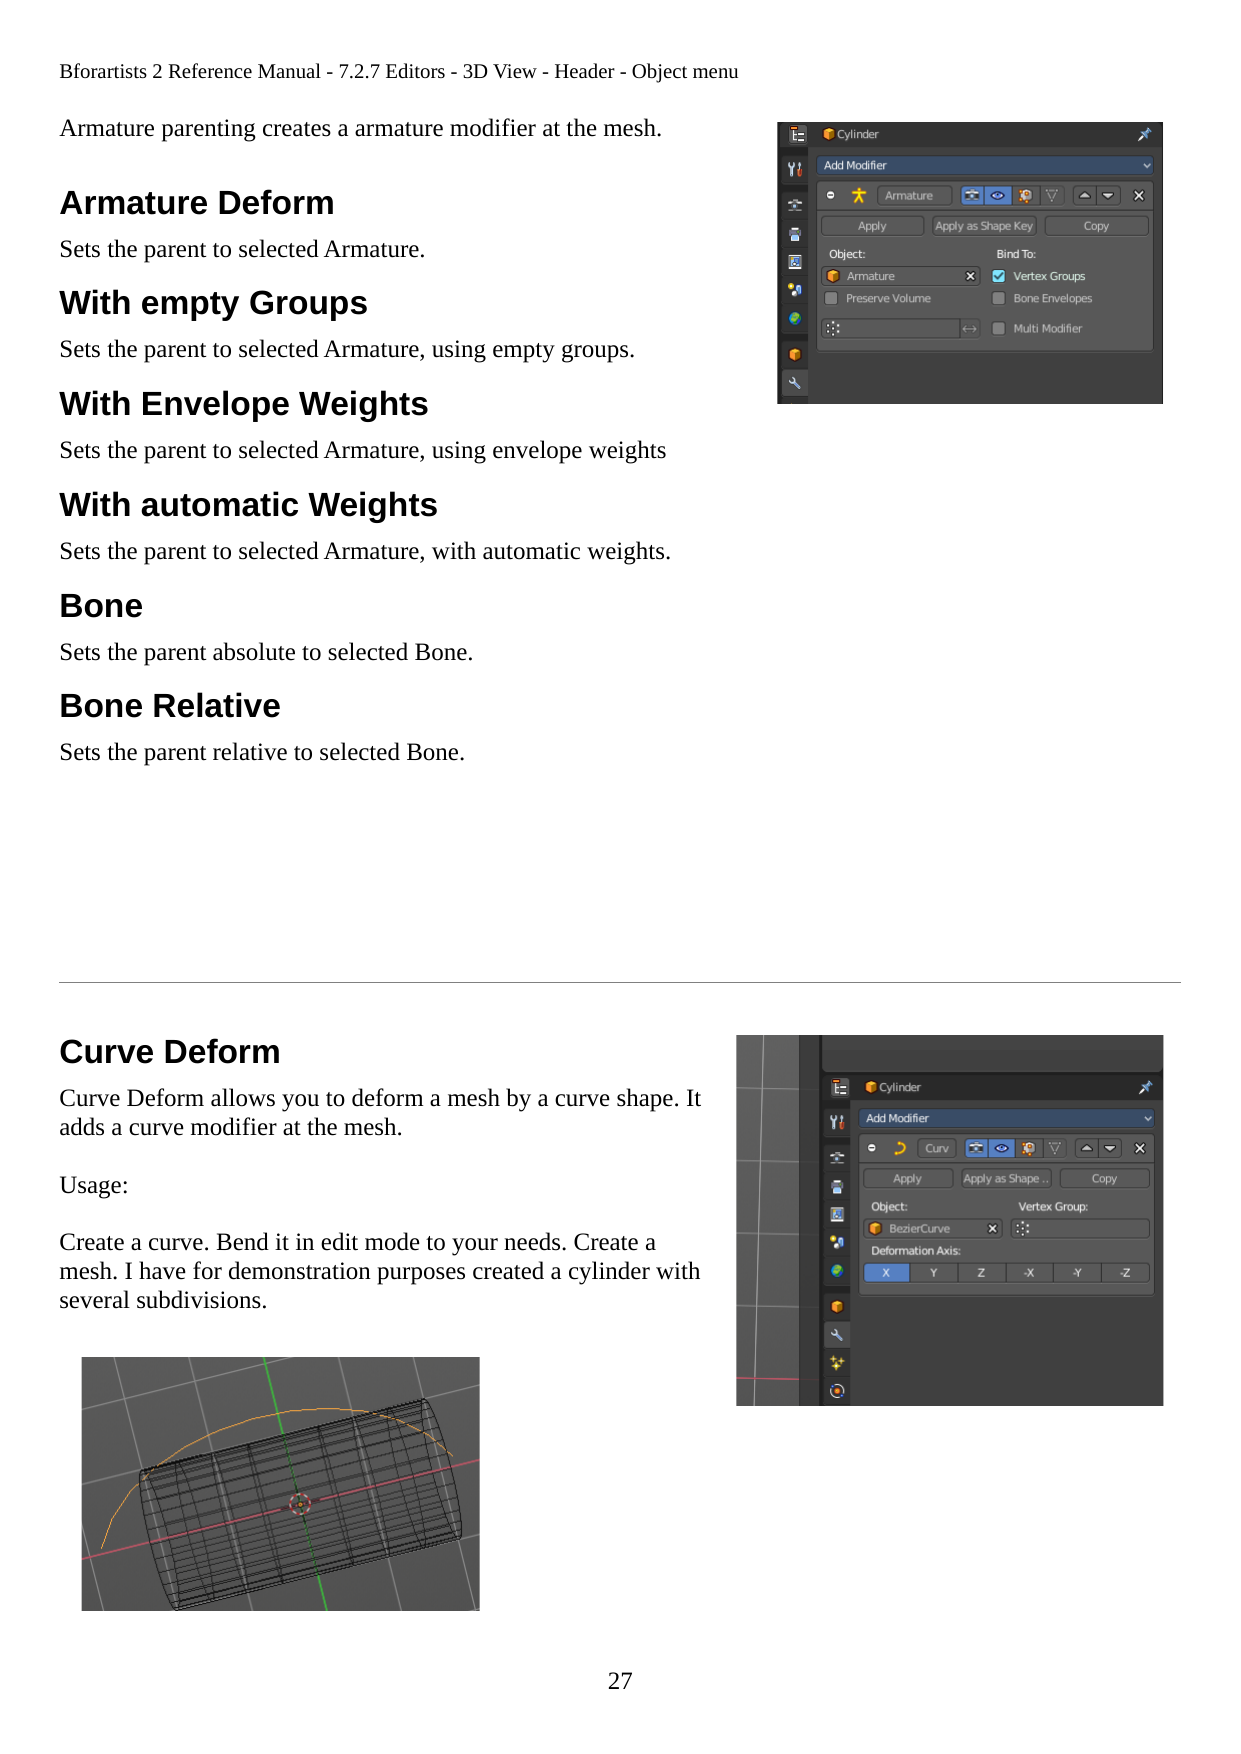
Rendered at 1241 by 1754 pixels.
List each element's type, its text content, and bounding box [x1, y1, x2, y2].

subtitle Armature Deform [59, 182, 777, 221]
text [1164, 1170, 1181, 1198]
picture [777, 122, 1164, 404]
subtitle Bone [59, 585, 1181, 624]
text Usage: [59, 1170, 736, 1198]
text Sets the parent relative to selected Bone. [59, 737, 1181, 766]
picture [81, 1357, 480, 1611]
text Sets the parent to selected Armature. [59, 234, 777, 262]
text Create a curve. Bend it in edit mode to your needs. Create a mesh. I have for demonstration purposes created a cylinder with several subdivisions. [59, 1227, 736, 1313]
subtitle Bone Relative [59, 686, 1181, 725]
subtitle [1164, 283, 1181, 322]
subtitle [1164, 182, 1181, 221]
subtitle With Envelope Weights [59, 384, 1181, 423]
text Sets the parent to selected Armature, using envelope weights [59, 435, 1181, 464]
subtitle With automatic Weights [59, 485, 1181, 523]
picture [736, 1035, 1164, 1406]
subtitle Curve Deform [59, 1032, 1181, 1071]
subtitle With empty Groups [59, 283, 777, 322]
text Curve Deform allows you to deform a mesh by a curve shape. It adds a curve modifier at the mesh. [59, 1083, 736, 1141]
text Armature parenting creates a armature modifier at the mesh. [59, 113, 1181, 141]
text Sets the parent to selected Armature, with automatic weights. [59, 536, 1181, 564]
text Sets the parent to selected Armature, using empty groups. [59, 334, 777, 363]
text Sets the parent absolute to selected Bone. [59, 637, 1181, 665]
